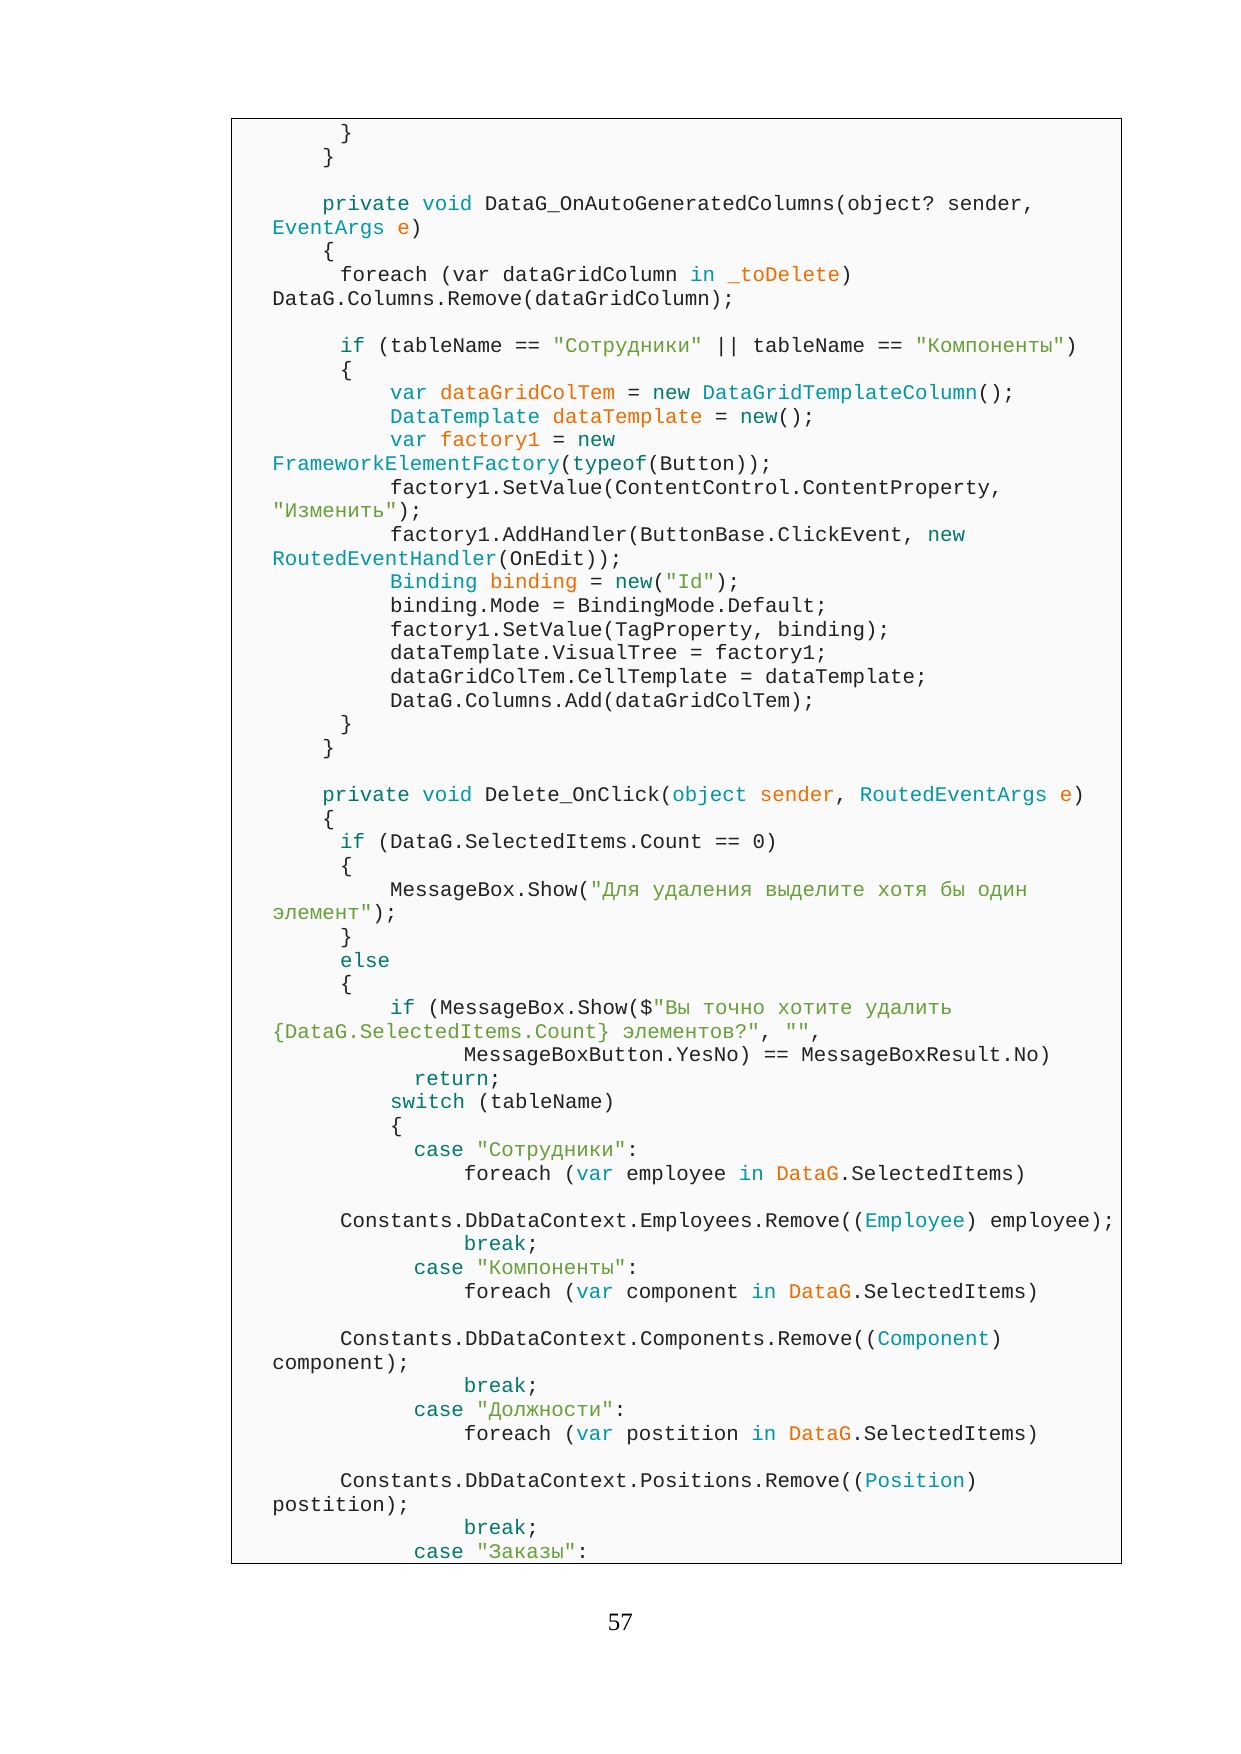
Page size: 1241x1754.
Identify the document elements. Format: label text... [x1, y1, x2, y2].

list case "Должности": [232, 1395, 1121, 1419]
list { [232, 1111, 1121, 1135]
list else [232, 946, 1121, 969]
list case "Сотрудники": [232, 1135, 1121, 1158]
list foreach (var postition in DataG.SelectedItems) [232, 1419, 1121, 1442]
list DataTemplate dataTemplate = new(); [232, 402, 1121, 426]
list dataTemplate.VisualTree = factory1; [232, 638, 1121, 662]
list var factory1 = new FrameworkElementFactory(typeof(Button)); [232, 426, 1121, 473]
list foreach (var component in DataG.SelectedItems) [232, 1277, 1121, 1300]
list } [232, 733, 1121, 757]
list if (MessageBox.Show($"Вы точно хотите удалить {DataG.SelectedItems.Count} элементов?", "", [232, 993, 1121, 1040]
list break; [232, 1229, 1121, 1253]
list } [232, 922, 1121, 946]
list if (tableName == "Сотрудники" || tableName == "Компоненты") [232, 331, 1121, 354]
list binding.Mode = BindingMode.Default; [232, 591, 1121, 615]
list { [232, 804, 1121, 827]
list private void Delete_OnClick(object sender, RoutedEventArgs e) [232, 780, 1121, 804]
list factory1.AddHandler(ButtonBase.ClickEvent, new RoutedEventHandler(OnEdit)); [232, 520, 1121, 567]
list Constants.DbDataContext.Components.Remove((Component) component); [232, 1300, 1121, 1371]
list Binding binding = new("Id"); [232, 567, 1121, 591]
list foreach (var employee in DataG.SelectedItems) [232, 1158, 1121, 1182]
list break; [232, 1371, 1121, 1395]
list private void DataG_OnAutoGeneratedColumns(object? sender, EventArgs e) [232, 189, 1121, 236]
list } [232, 119, 1121, 142]
list Constants.DbDataContext.Employees.Remove((Employee) employee); [232, 1182, 1121, 1229]
list break; [232, 1513, 1121, 1537]
list MessageBox.Show("Для удаления выделите хотя бы один элемент"); [232, 875, 1121, 922]
list DataG.Columns.Add(dataGridColTem); [232, 686, 1121, 709]
list MessageBoxButton.YesNo) == MessageBoxResult.No) [232, 1040, 1121, 1064]
list factory1.SetValue(TagProperty, binding); [232, 615, 1121, 638]
list var dataGridColTem = new DataGridTemplateColumn(); [232, 378, 1121, 402]
list { [232, 851, 1121, 875]
list { [232, 236, 1121, 260]
list } [232, 142, 1121, 165]
list { [232, 354, 1121, 378]
list Constants.DbDataContext.Positions.Remove((Position) postition); [232, 1442, 1121, 1513]
list return; [232, 1064, 1121, 1088]
list case "Компоненты": [232, 1253, 1121, 1277]
list { [232, 969, 1121, 993]
list switch (tableName) [232, 1088, 1121, 1111]
list if (DataG.SelectedItems.Count == 0) [232, 827, 1121, 851]
list foreach (var dataGridColumn in _toDelete) DataG.Columns.Remove(dataGridColumn); [232, 260, 1121, 307]
list dataGridColTem.CellTemplate = dataTemplate; [232, 662, 1121, 686]
list case "Заказы": [232, 1537, 1121, 1563]
list } [232, 709, 1121, 733]
list factory1.SetValue(ContentControl.ContentProperty, "Изменить"); [232, 473, 1121, 520]
